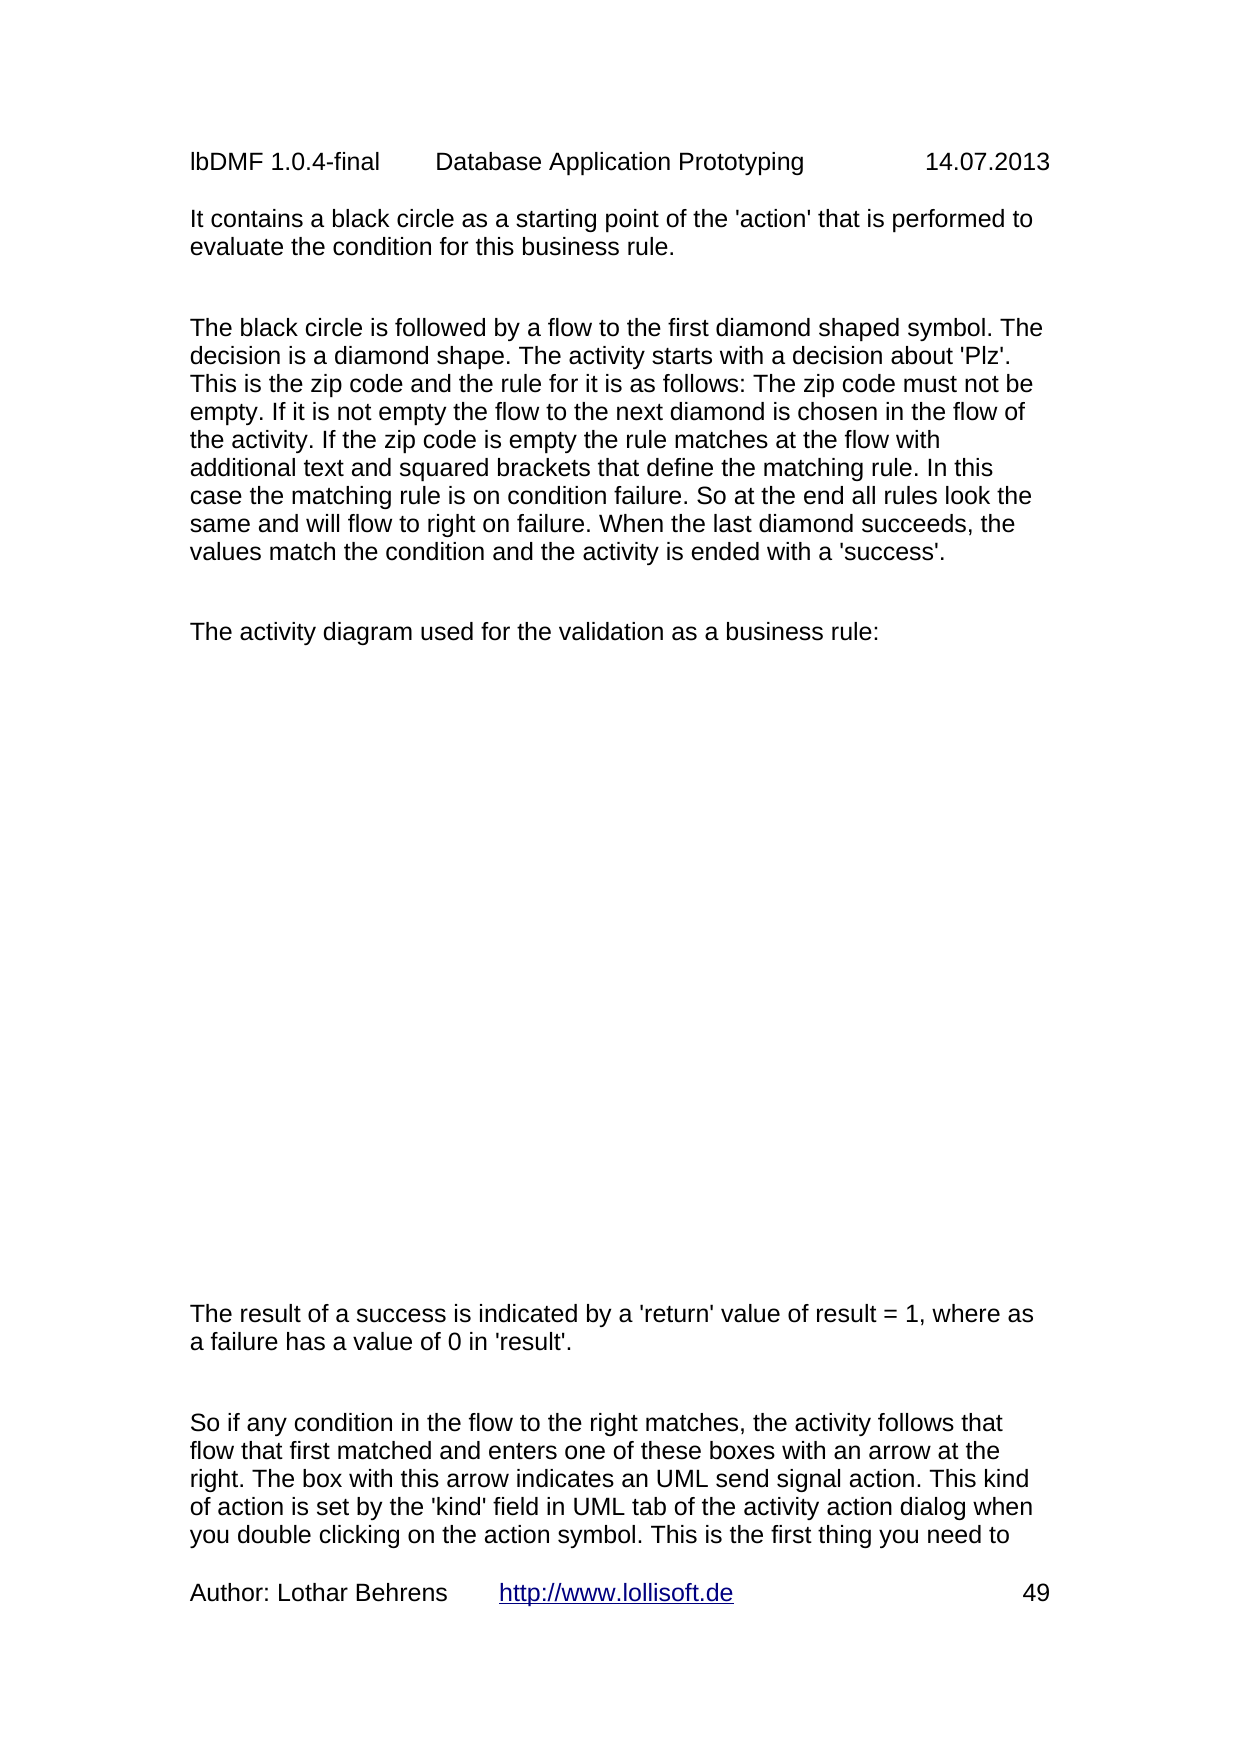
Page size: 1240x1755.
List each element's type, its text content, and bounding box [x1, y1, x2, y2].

text So if any condition in the flow to the right matches, the activity follows that flow that first matched and enters one of these boxes with an arrow at the right. The box with this arrow indicates an UML send signal action. This kind of action is set by the 'kind' field in UML tab of the activity action dialog when you double clicking on the action symbol. This is the first thing you need to [189, 1409, 1050, 1548]
text The activity diagram used for the validation as a business rule: [189, 618, 1050, 646]
text It contains a black circle as a starting point of the 'action' that is performed to evaluate the condition for this business rule. [189, 205, 1050, 261]
text The result of a success is indicated by a 'return' value of result = 1, where as a failure has a value of 0 in 'result'. [189, 1300, 1050, 1356]
text The black circle is followed by a flow to the first diamond shaped symbol. The decision is a diamond shape. The activity starts with a decision about 'Plz'. This is the zip code and the rule for it is as follows: The zip code must not be empty. If it is not empty the flow to the next diamond is chosen in the flow of the activity. If the zip code is empty the rule matches at the flow with additional text and squared brackets that define the matching rule. In this case the matching rule is on condition failure. So at the end all rules look the same and will flow to right on failure. When the last diamond succeeds, the values match the condition and the activity is ended with a 'success'. [189, 314, 1050, 565]
